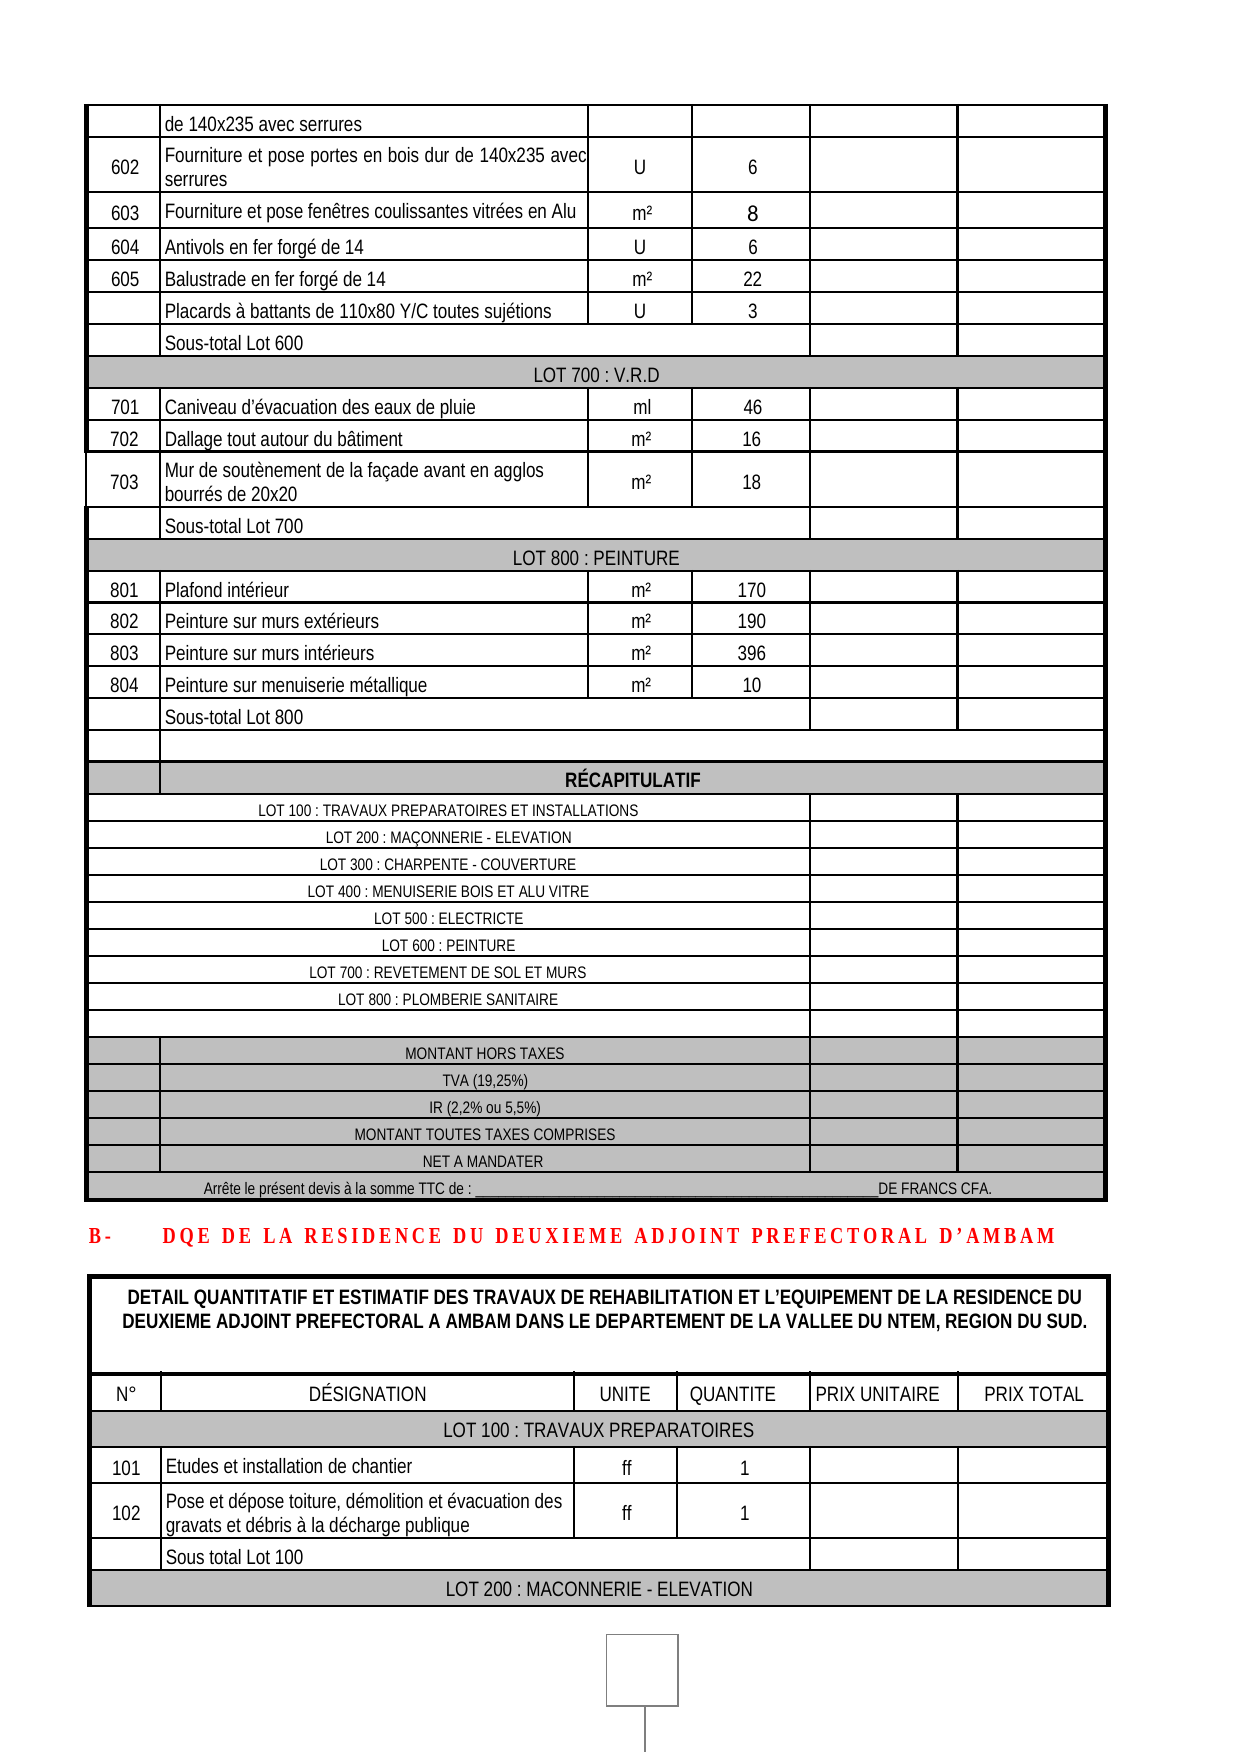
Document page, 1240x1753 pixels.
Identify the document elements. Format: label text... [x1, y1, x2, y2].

table_cell [959, 604, 1103, 633]
table_cell 605 [89, 261, 159, 291]
table_cell [959, 795, 1103, 820]
table_cell [959, 138, 1103, 191]
table_cell [89, 1092, 159, 1117]
table_cell [811, 635, 956, 665]
table_cell [959, 822, 1103, 847]
table_cell [811, 1539, 957, 1569]
table_cell [959, 1448, 1106, 1482]
table_cell 602 [89, 138, 159, 191]
table_cell 3 [693, 293, 809, 323]
table_cell Peinture sur murs extérieurs [161, 604, 587, 633]
table_cell LOT 300 : CHARPENTE - COUVERTURE [89, 849, 809, 874]
table_cell Peinture sur menuiserie métallique [161, 667, 587, 697]
table_cell 8 [693, 193, 809, 227]
table_cell Sous-total Lot 800 [161, 699, 809, 728]
table_cell [161, 731, 1103, 760]
table_cell de 140x235 avec serrures [161, 106, 587, 136]
table_cell [89, 1065, 159, 1090]
table_header DETAIL QUANTITATIF ET ESTIMATIF DES TRAVAUX DE REHABILITATION ET L’EQUIPEMENT DE LA RESIDENCE DU DEUXIEME ADJOINT PREFECTORAL A AMBAM DANS LE DEPARTEMENT DE LA VALLEE DU NTEM, REGION DU SUD. [92, 1279, 1106, 1371]
table_cell [811, 261, 956, 291]
table_cell 604 [89, 229, 159, 259]
table_cell UNITE [575, 1376, 676, 1410]
table_cell [959, 984, 1103, 1009]
table_cell PRIX TOTAL [959, 1376, 1106, 1410]
table_cell [811, 1092, 956, 1117]
table_cell Arrête le présent devis à la somme TTC de : _____________________________________________________DE FRANCS CFA. [89, 1173, 1103, 1198]
table_cell [811, 667, 956, 697]
table_cell LOT 800 : PLOMBERIE SANITAIRE [89, 984, 809, 1009]
table_cell [959, 421, 1103, 450]
table_cell [811, 508, 956, 538]
table_cell [811, 957, 956, 982]
table_cell [811, 1038, 956, 1063]
table_cell [89, 325, 159, 355]
table_cell 102 [92, 1484, 160, 1537]
table_cell [811, 106, 956, 136]
table_cell [89, 1146, 159, 1171]
table_cell 803 [89, 635, 159, 665]
table_cell [959, 1011, 1103, 1036]
table_cell Antivols en fer forgé de 14 [161, 229, 587, 259]
table_cell [89, 763, 159, 793]
table_cell ml [589, 389, 691, 419]
table_cell [959, 667, 1103, 697]
table_cell 801 [89, 572, 159, 601]
table_cell [959, 193, 1103, 227]
table_cell [589, 106, 691, 136]
table_cell [811, 903, 956, 928]
table_cell Etudes et installation de chantier [162, 1448, 573, 1482]
table_cell PRIX UNITAIRE [811, 1376, 957, 1410]
table_cell 18 [693, 453, 809, 506]
table_cell N° [92, 1376, 160, 1410]
table_cell Fourniture et pose fenêtres coulissantes vitrées en Alu [161, 193, 587, 227]
table_cell [959, 903, 1103, 928]
table_cell 804 [89, 667, 159, 697]
table_cell [89, 293, 159, 323]
table_cell RÉCAPITULATIF [161, 763, 1103, 793]
table_cell 701 [89, 389, 159, 419]
table_cell [959, 849, 1103, 874]
table_cell m² [589, 193, 691, 227]
table_cell [811, 572, 956, 601]
table_cell [959, 1484, 1106, 1537]
table_cell U [589, 229, 691, 259]
table_cell 702 [89, 421, 159, 450]
table_cell m² [589, 421, 691, 450]
table_cell m² [589, 667, 691, 697]
table_cell LOT 400 : MENUISERIE BOIS ET ALU VITRE [89, 876, 809, 901]
table_cell [811, 421, 956, 450]
table_cell [89, 731, 159, 760]
table_cell [811, 849, 956, 874]
table_cell [811, 699, 956, 728]
table_cell [811, 876, 956, 901]
table_cell [693, 106, 809, 136]
table_cell [959, 572, 1103, 601]
table_cell 101 [92, 1448, 160, 1482]
table_cell [89, 1119, 159, 1144]
table_cell 703 [87, 453, 159, 506]
table_cell LOT 100 : TRAVAUX PREPARATOIRES ET INSTALLATIONS [89, 795, 809, 820]
table_cell [89, 508, 159, 538]
table_cell Pose et dépose toiture, démolition et évacuation des gravats et débris à la décharge publique [162, 1484, 573, 1537]
table_cell [959, 876, 1103, 901]
table_cell 46 [693, 389, 809, 419]
table_cell m² [589, 635, 691, 665]
table_cell [811, 138, 956, 191]
table_cell [959, 1119, 1103, 1144]
table_cell IR (2,2% ou 5,5%) [161, 1092, 809, 1117]
table_cell 1 [678, 1448, 809, 1482]
table_cell 802 [89, 604, 159, 633]
table_cell [959, 293, 1103, 323]
table_cell [959, 1092, 1103, 1117]
table_cell [811, 1065, 956, 1090]
table_cell [811, 1448, 957, 1482]
table_cell Mur de soutènement de la façade avant en agglos bourrés de 20x20 [161, 453, 587, 506]
table_cell [959, 325, 1103, 355]
table_cell [959, 508, 1103, 538]
table_cell [89, 1038, 159, 1063]
table_cell [89, 106, 159, 136]
table_cell LOT 700 : REVETEMENT DE SOL ET MURS [89, 957, 809, 982]
table_cell 603 [89, 193, 159, 227]
list DQE DE LA RESIDENCE DU DEUXIEME ADJOINT PREFECTORAL D’AMBAM [89, 1222, 1240, 1248]
table_cell Plafond intérieur [161, 572, 587, 601]
table_cell LOT 200 : MAÇONNERIE - ELEVATION [89, 822, 809, 847]
table_cell [811, 193, 956, 227]
table_cell m² [589, 604, 691, 633]
table_cell MONTANT TOUTES TAXES COMPRISES [161, 1119, 809, 1144]
table_cell m² [589, 572, 691, 601]
table_cell 170 [693, 572, 809, 601]
table_cell 1 [678, 1484, 809, 1537]
table_cell Balustrade en fer forgé de 14 [161, 261, 587, 291]
table_cell [959, 1065, 1103, 1090]
table_cell 22 [693, 261, 809, 291]
table_cell ff [575, 1484, 676, 1537]
table_cell [811, 984, 956, 1009]
table_cell 190 [693, 604, 809, 633]
table_cell [959, 1146, 1103, 1171]
table_cell Sous-total Lot 700 [161, 508, 809, 538]
table_cell [959, 635, 1103, 665]
table_cell [89, 1011, 809, 1036]
table_cell MONTANT HORS TAXES [161, 1038, 809, 1063]
table_cell [959, 261, 1103, 291]
table_cell 10 [693, 667, 809, 697]
table_cell Peinture sur murs intérieurs [161, 635, 587, 665]
table_cell [959, 229, 1103, 259]
table_cell Caniveau d’évacuation des eaux de pluie [161, 389, 587, 419]
table_cell [89, 699, 159, 728]
table_cell [959, 1038, 1103, 1063]
table_cell [811, 1484, 957, 1537]
table_cell [959, 389, 1103, 419]
table_cell [959, 1539, 1106, 1569]
table_cell [811, 389, 956, 419]
table_cell m² [589, 453, 691, 506]
table_cell 6 [693, 229, 809, 259]
table_cell Fourniture et pose portes en bois dur de 140x235 avec serrures [161, 138, 587, 191]
table_cell [811, 1146, 956, 1171]
table_cell [959, 699, 1103, 728]
table_cell [811, 229, 956, 259]
table_cell Sous-total Lot 600 [161, 325, 809, 355]
table_cell [811, 293, 956, 323]
table_cell Dallage tout autour du bâtiment [161, 421, 587, 450]
table_cell [811, 822, 956, 847]
table_cell [811, 795, 956, 820]
table_cell 6 [693, 138, 809, 191]
table_cell [811, 930, 956, 955]
table_cell [811, 325, 956, 355]
table_cell m² [589, 261, 691, 291]
table_cell LOT 700 : V.R.D [89, 357, 1103, 387]
table_cell 16 [693, 421, 809, 450]
table_cell Placards à battants de 110x80 Y/C toutes sujétions [161, 293, 587, 323]
table_cell LOT 200 : MACONNERIE - ELEVATION [92, 1571, 1106, 1605]
table_cell [959, 106, 1103, 136]
table_cell Sous total Lot 100 [162, 1539, 809, 1569]
table_cell LOT 800 : PEINTURE [89, 540, 1103, 570]
table_cell [811, 604, 956, 633]
table_cell [959, 957, 1103, 982]
table_cell [811, 453, 956, 506]
table_cell QUANTITE [678, 1376, 809, 1410]
table_cell [811, 1011, 956, 1036]
table_cell TVA (19,25%) [161, 1065, 809, 1090]
table_cell LOT 500 : ELECTRICTE [89, 903, 809, 928]
table_cell [811, 1119, 956, 1144]
table_cell U [589, 138, 691, 191]
table_cell LOT 100 : TRAVAUX PREPARATOIRES [92, 1412, 1106, 1446]
table_cell 396 [693, 635, 809, 665]
table_cell [959, 930, 1103, 955]
table_cell U [589, 293, 691, 323]
table_cell ff [575, 1448, 676, 1482]
table_cell DÉSIGNATION [162, 1376, 573, 1410]
table_cell [959, 453, 1103, 506]
table_cell NET A MANDATER [161, 1146, 809, 1171]
table_cell [92, 1539, 160, 1569]
table_cell LOT 600 : PEINTURE [89, 930, 809, 955]
